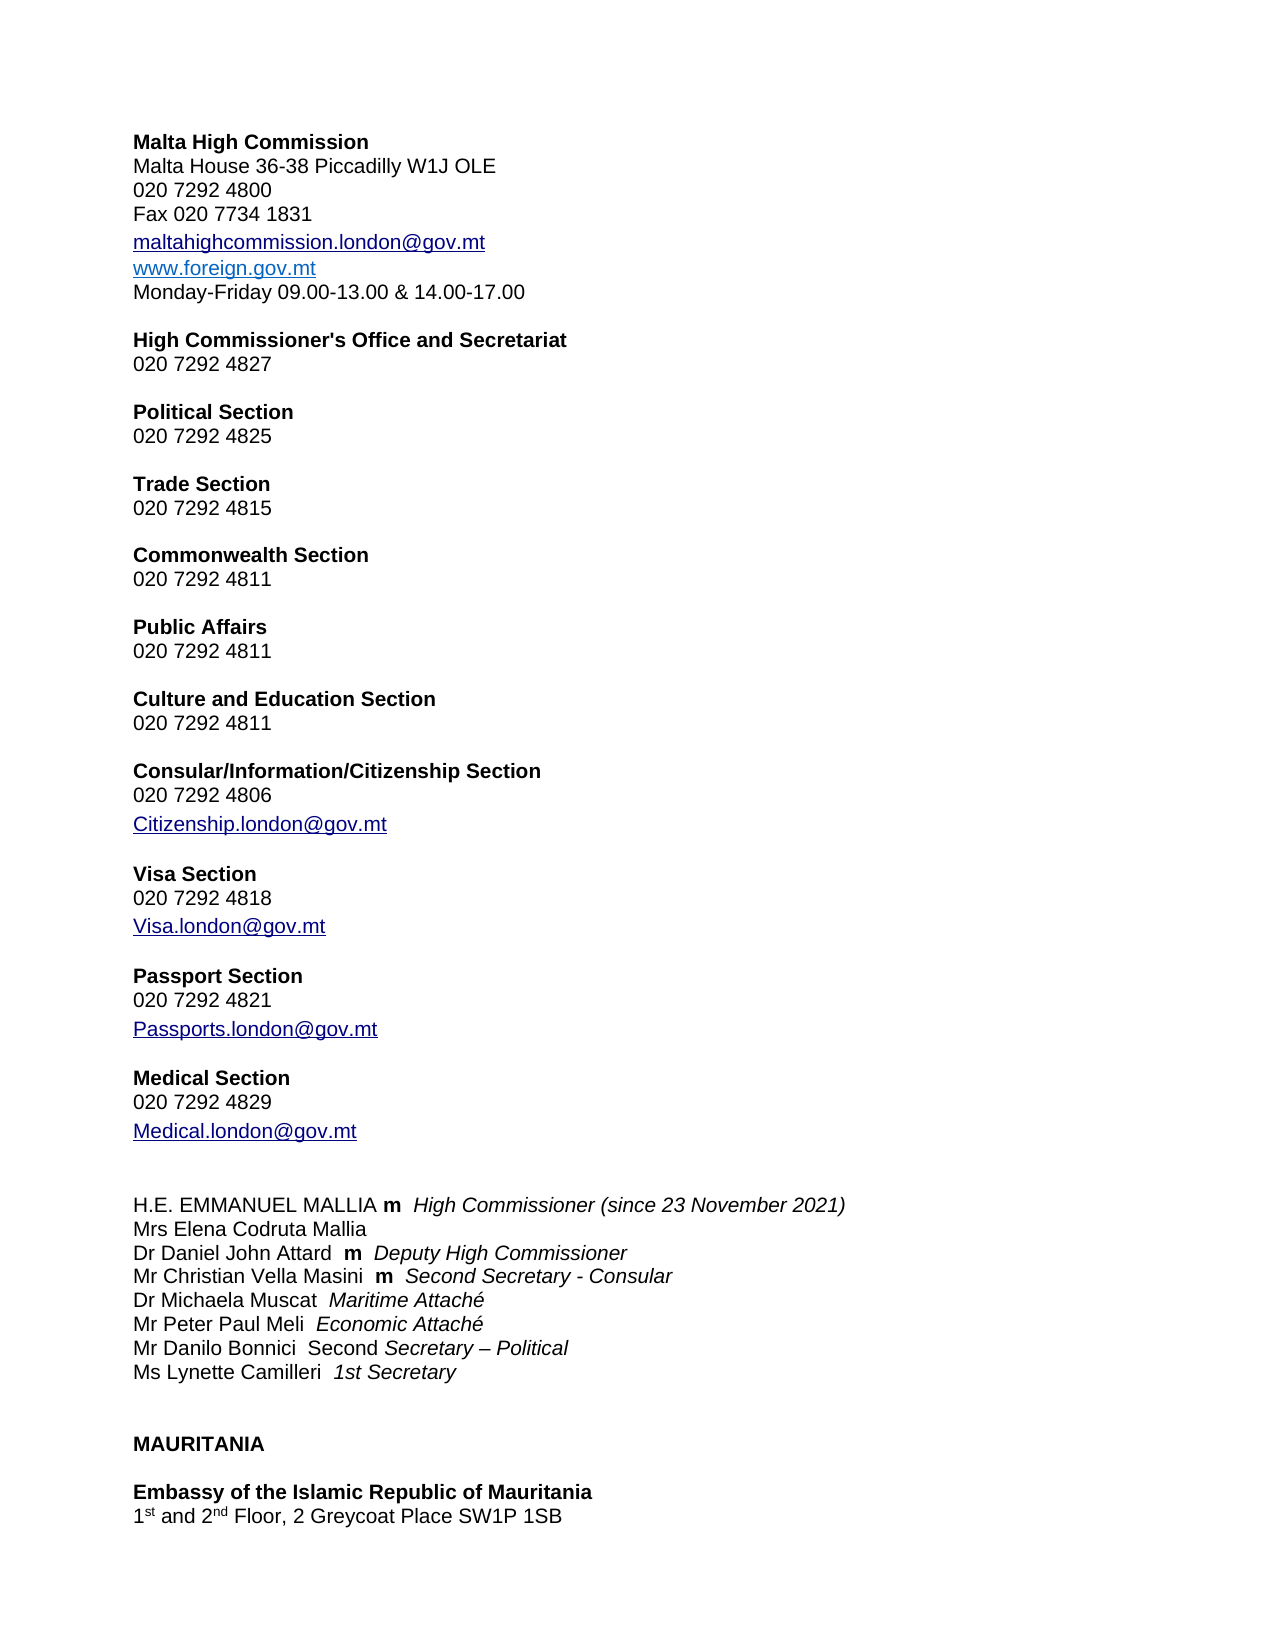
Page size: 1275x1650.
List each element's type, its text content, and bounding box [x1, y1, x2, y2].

text Medical.london@gov.mt [133, 1114, 1181, 1144]
text Political Section [133, 399, 1181, 423]
text Fax 020 7734 1831 [133, 201, 1181, 225]
text Mr Danilo Bonnici Second Secretary – Political [133, 1336, 1181, 1360]
text Passport Section [133, 964, 1181, 988]
text Visa Section [133, 861, 1181, 885]
text 020 7292 4811 [133, 567, 1181, 591]
text Commonwealth Section [133, 543, 1181, 567]
text 020 7292 4815 [133, 495, 1181, 519]
text 020 7292 4821 [133, 988, 1181, 1012]
text 020 7292 4811 [133, 639, 1181, 663]
text 020 7292 4825 [133, 423, 1181, 447]
text www.foreign.gov.mt [133, 256, 1181, 280]
text Embassy of the Islamic Republic of Mauritania [133, 1480, 1181, 1504]
text H.E. EMMANUEL MALLIA m High Commissioner (since 23 November 2021) [133, 1192, 1181, 1216]
text 020 7292 4811 [133, 711, 1181, 735]
text Medical Section [133, 1066, 1181, 1090]
text 020 7292 4800 [133, 177, 1181, 201]
text Trade Section [133, 471, 1181, 495]
text Passports.london@gov.mt [133, 1012, 1181, 1042]
text Malta High Commission [133, 129, 1181, 153]
text 020 7292 4827 [133, 352, 1181, 376]
text 020 7292 4818 [133, 885, 1181, 909]
text MAURITANIA [133, 1432, 1181, 1456]
text maltahighcommission.london@gov.mt [133, 225, 1181, 256]
text Visa.london@gov.mt [133, 909, 1181, 940]
text 020 7292 4806 [133, 783, 1181, 807]
text Mr Christian Vella Masini m Second Secretary - Consular [133, 1264, 1181, 1288]
text High Commissioner's Office and Secretariat [133, 328, 1181, 352]
text Ms Lynette Camilleri 1st Secretary [133, 1360, 1181, 1384]
text 020 7292 4829 [133, 1090, 1181, 1114]
text Mrs Elena Codruta Mallia [133, 1216, 1181, 1240]
text Dr Daniel John Attard m Deputy High Commissioner [133, 1240, 1181, 1264]
text Dr Michaela Muscat Maritime Attaché [133, 1288, 1181, 1312]
text Citizenship.london@gov.mt [133, 807, 1181, 837]
text Consular/Information/Citizenship Section [133, 759, 1181, 783]
text Malta House 36-38 Piccadilly W1J OLE [133, 153, 1181, 177]
text Monday-Friday 09.00-13.00 & 14.00-17.00 [133, 280, 1181, 304]
text 1st and 2nd Floor, 2 Greycoat Place SW1P 1SB [133, 1504, 1181, 1528]
text Public Affairs [133, 615, 1181, 639]
text Culture and Education Section [133, 687, 1181, 711]
text Mr Peter Paul Meli Economic Attaché [133, 1312, 1181, 1336]
